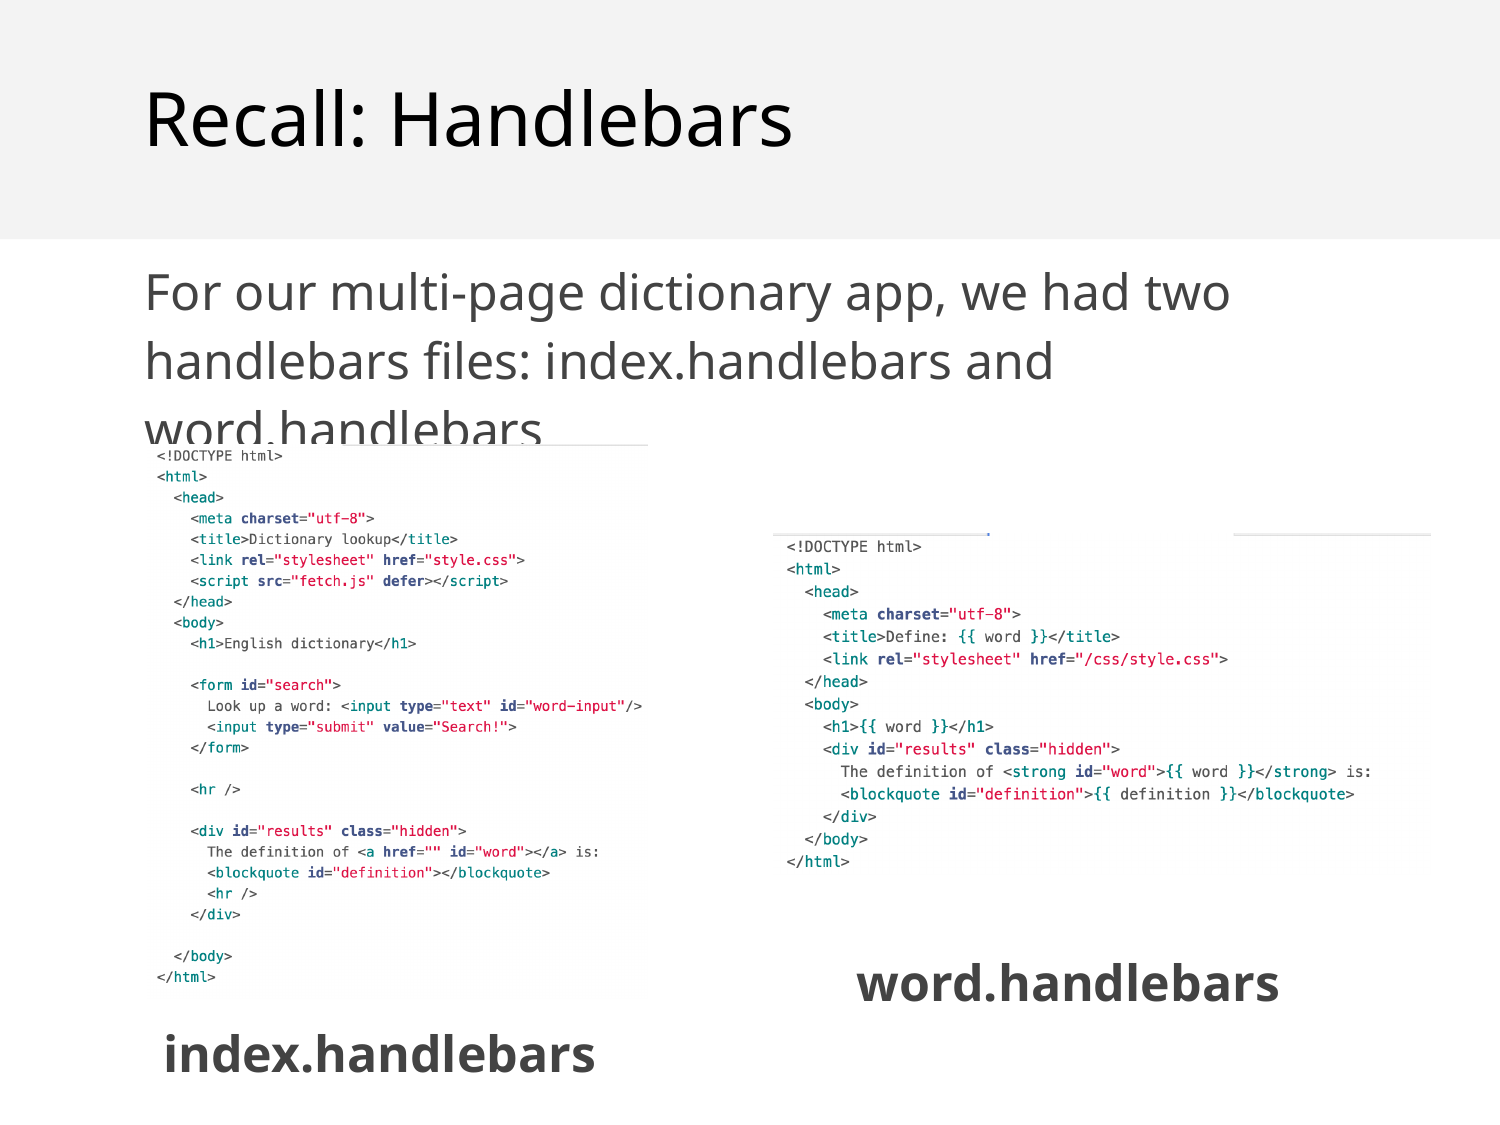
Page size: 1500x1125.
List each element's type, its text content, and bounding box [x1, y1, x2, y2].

list index.handlebars [141, 998, 618, 1095]
picture [147, 444, 648, 999]
list word.handlebars [814, 927, 1323, 1024]
title Recall: Handlebars [128, 56, 1372, 183]
list For our multi-page dictionary app, we had two handlebars files: index.handlebars and word.handlebars [129, 236, 1374, 441]
picture [773, 533, 1431, 875]
